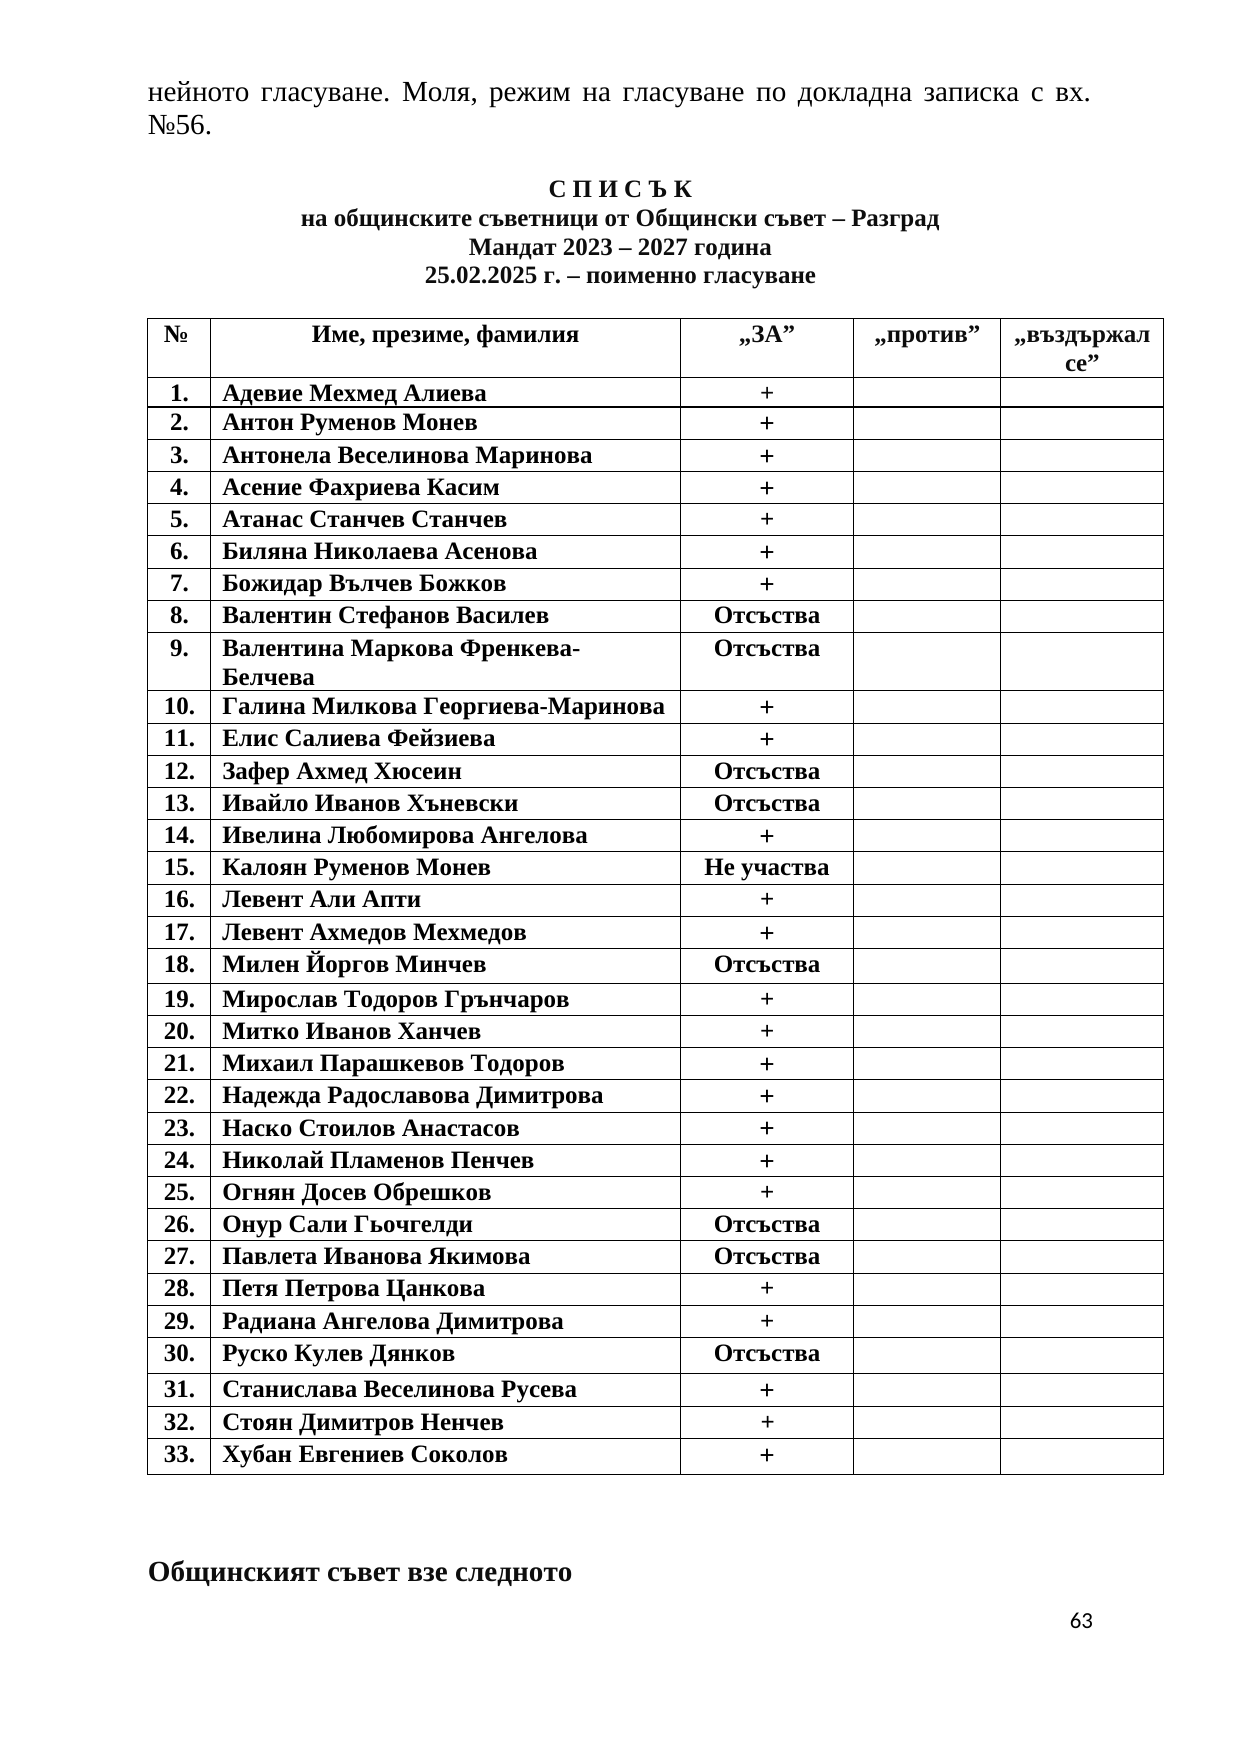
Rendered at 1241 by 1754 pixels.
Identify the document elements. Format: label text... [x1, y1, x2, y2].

table_cell [1001, 885, 1163, 916]
table_cell 4. [148, 472, 210, 503]
table_cell [1001, 1407, 1163, 1438]
table_cell 17. [148, 917, 210, 948]
table_cell 8. [148, 601, 210, 632]
table_cell 23. [148, 1113, 210, 1144]
subtitle Мандат 2023 – 2027 година [148, 232, 1093, 261]
text нейното гласуване. Моля, режим на гласуване по докладна записка с вх.№56. [148, 74, 1093, 141]
table_cell Митко Иванов Ханчев [211, 1016, 680, 1047]
table_cell 7. [148, 569, 210, 599]
table_cell [854, 1407, 1000, 1438]
table_cell Адевие Мехмед Алиева [211, 378, 680, 406]
table_cell [1001, 984, 1163, 1015]
table_cell + [681, 820, 853, 851]
table_cell 13. [148, 788, 210, 819]
table_cell [854, 569, 1000, 599]
table_cell Ивайло Иванов Хъневски [211, 788, 680, 819]
table_cell + [681, 1274, 853, 1305]
table_cell 19. [148, 984, 210, 1015]
table_cell Елис Салиева Фейзиева [211, 724, 680, 755]
table_cell 9. [148, 633, 210, 690]
table_cell Станислава Веселинова Русева [211, 1374, 680, 1406]
table_cell [854, 601, 1000, 632]
table_cell + [681, 472, 853, 503]
table_cell + [681, 1407, 853, 1438]
table_cell [854, 885, 1000, 916]
table_cell Радиана Ангелова Димитрова [211, 1306, 680, 1337]
table_cell [854, 756, 1000, 787]
table_cell Милен Йоргов Минчев [211, 949, 680, 983]
table_cell [1001, 1209, 1163, 1240]
table_cell + [681, 917, 853, 948]
table_cell 12. [148, 756, 210, 787]
table_cell + [681, 1374, 853, 1406]
table_cell Наско Стоилов Анастасов [211, 1113, 680, 1144]
table_cell + [681, 1177, 853, 1208]
table_cell Павлета Иванова Якимова [211, 1241, 680, 1272]
table_cell + [681, 691, 853, 722]
table_cell Ивелина Любомирова Ангелова [211, 820, 680, 851]
table_cell [1001, 633, 1163, 690]
table_cell [1001, 1241, 1163, 1272]
table_cell [1001, 820, 1163, 851]
table_cell [854, 1145, 1000, 1176]
table_cell [854, 1048, 1000, 1079]
table_cell + [681, 569, 853, 599]
table_cell Левент Али Апти [211, 885, 680, 916]
table_cell Валентина Маркова Френкева-Белчева [211, 633, 680, 690]
table_cell [854, 1439, 1000, 1474]
table_cell + [681, 536, 853, 567]
table_cell + [681, 1439, 853, 1474]
table_cell [854, 1241, 1000, 1272]
table_cell Надежда Радославова Димитрова [211, 1080, 680, 1112]
table_cell + [681, 1080, 853, 1112]
table_cell 25. [148, 1177, 210, 1208]
table_cell [854, 1177, 1000, 1208]
table_header „против” [854, 319, 1000, 377]
table_cell [854, 1338, 1000, 1373]
table_cell [854, 1016, 1000, 1047]
table_cell Михаил Парашкевов Тодоров [211, 1048, 680, 1079]
table_cell 31. [148, 1374, 210, 1406]
table_cell 24. [148, 1145, 210, 1176]
table_cell [854, 378, 1000, 406]
table_cell [854, 1374, 1000, 1406]
table_cell Мирослав Тодоров Грънчаров [211, 984, 680, 1015]
table_cell Петя Петрова Цанкова [211, 1274, 680, 1305]
table_cell [854, 724, 1000, 755]
text С П И С Ъ К [148, 174, 1093, 203]
table_cell + [681, 984, 853, 1015]
table_cell Галина Милкова Георгиева-Маринова [211, 691, 680, 722]
table_cell Николай Пламенов Пенчев [211, 1145, 680, 1176]
table_cell [1001, 756, 1163, 787]
table_cell [1001, 472, 1163, 503]
table_cell [1001, 408, 1163, 439]
table_cell Хубан Евгениев Соколов [211, 1439, 680, 1474]
table_cell Отсъства [681, 1241, 853, 1272]
table_cell + [681, 1016, 853, 1047]
table_header Име, презиме, фамилия [211, 319, 680, 377]
table_cell [1001, 1145, 1163, 1176]
table_cell [854, 691, 1000, 722]
table_cell Зафер Ахмед Хюсеин [211, 756, 680, 787]
table_cell Асение Фахриева Касим [211, 472, 680, 503]
table_cell [854, 536, 1000, 567]
table_cell Антон Руменов Монев [211, 408, 680, 439]
table_cell [1001, 1338, 1163, 1373]
table_cell [1001, 1306, 1163, 1337]
table_cell [854, 949, 1000, 983]
table_cell [1001, 1374, 1163, 1406]
table_cell [854, 1080, 1000, 1112]
table_cell [1001, 1080, 1163, 1112]
table_cell [1001, 1439, 1163, 1474]
table_cell Божидар Вълчев Божков [211, 569, 680, 599]
table_cell 14. [148, 820, 210, 851]
table_cell Валентин Стефанов Василев [211, 601, 680, 632]
table_cell + [681, 378, 853, 406]
table_cell + [681, 440, 853, 471]
table_cell 27. [148, 1241, 210, 1272]
table_cell 29. [148, 1306, 210, 1337]
table_cell [854, 408, 1000, 439]
table_cell Отсъства [681, 633, 853, 690]
table_cell Отсъства [681, 949, 853, 983]
table_cell Калоян Руменов Монев [211, 852, 680, 883]
table_cell [1001, 949, 1163, 983]
table_cell [1001, 1274, 1163, 1305]
table_cell [854, 788, 1000, 819]
table_header „ЗА” [681, 319, 853, 377]
table_cell Отсъства [681, 1209, 853, 1240]
table_cell Отсъства [681, 601, 853, 632]
table_cell [854, 984, 1000, 1015]
table_cell Отсъства [681, 756, 853, 787]
table_cell 28. [148, 1274, 210, 1305]
table_cell [1001, 852, 1163, 883]
table_cell [854, 1113, 1000, 1144]
table_cell 2. [148, 408, 210, 439]
table_cell [854, 633, 1000, 690]
table_cell + [681, 885, 853, 916]
table_cell Руско Кулев Дянков [211, 1338, 680, 1373]
table_cell + [681, 408, 853, 439]
table_cell [1001, 1048, 1163, 1079]
table_cell [1001, 440, 1163, 471]
table_cell [1001, 569, 1163, 599]
table_cell [1001, 601, 1163, 632]
table_cell 30. [148, 1338, 210, 1373]
table_cell Стоян Димитров Ненчев [211, 1407, 680, 1438]
table_cell [854, 504, 1000, 535]
subtitle Общинският съвет взе следното [148, 1554, 1093, 1588]
table_cell Левент Ахмедов Мехмедов [211, 917, 680, 948]
table_cell [1001, 1177, 1163, 1208]
table_cell 32. [148, 1407, 210, 1438]
table_cell [854, 440, 1000, 471]
table_cell 10. [148, 691, 210, 722]
text 25.02.2025 г. – поименно гласуване [148, 261, 1093, 289]
table_cell 22. [148, 1080, 210, 1112]
table_cell [1001, 917, 1163, 948]
table_cell [854, 472, 1000, 503]
table_cell [854, 820, 1000, 851]
table_cell 11. [148, 724, 210, 755]
table_cell [1001, 788, 1163, 819]
table_cell 1. [148, 378, 210, 406]
table_cell Отсъства [681, 1338, 853, 1373]
table_cell [1001, 1113, 1163, 1144]
table_cell + [681, 504, 853, 535]
table_cell Онур Сали Гьочгелди [211, 1209, 680, 1240]
table_header „въздържал се” [1001, 319, 1163, 377]
table_cell 3. [148, 440, 210, 471]
table_cell 15. [148, 852, 210, 883]
table_cell Антонела Веселинова Маринова [211, 440, 680, 471]
table_cell 18. [148, 949, 210, 983]
table_cell [854, 917, 1000, 948]
table_cell 16. [148, 885, 210, 916]
table_cell [854, 1209, 1000, 1240]
table_cell 5. [148, 504, 210, 535]
table_cell Огнян Досев Обрешков [211, 1177, 680, 1208]
table_cell 33. [148, 1439, 210, 1474]
table_cell Не участва [681, 852, 853, 883]
table_cell + [681, 1145, 853, 1176]
text на общинските съветници от Общински съвет – Разград [148, 203, 1093, 232]
table_cell 6. [148, 536, 210, 567]
table_cell [1001, 724, 1163, 755]
table_cell Атанас Станчев Станчев [211, 504, 680, 535]
table_cell [854, 1274, 1000, 1305]
table_cell 20. [148, 1016, 210, 1047]
table_cell + [681, 1113, 853, 1144]
table_header № [148, 319, 210, 377]
table_cell + [681, 1048, 853, 1079]
table_cell [1001, 504, 1163, 535]
table_cell [854, 852, 1000, 883]
table_cell Отсъства [681, 788, 853, 819]
table_cell [1001, 536, 1163, 567]
table_cell 26. [148, 1209, 210, 1240]
table_cell [1001, 378, 1163, 406]
table_cell + [681, 724, 853, 755]
table_cell + [681, 1306, 853, 1337]
table_cell 21. [148, 1048, 210, 1079]
table_cell [1001, 1016, 1163, 1047]
table_cell Биляна Николаева Асенова [211, 536, 680, 567]
table_cell [854, 1306, 1000, 1337]
table_cell [1001, 691, 1163, 722]
